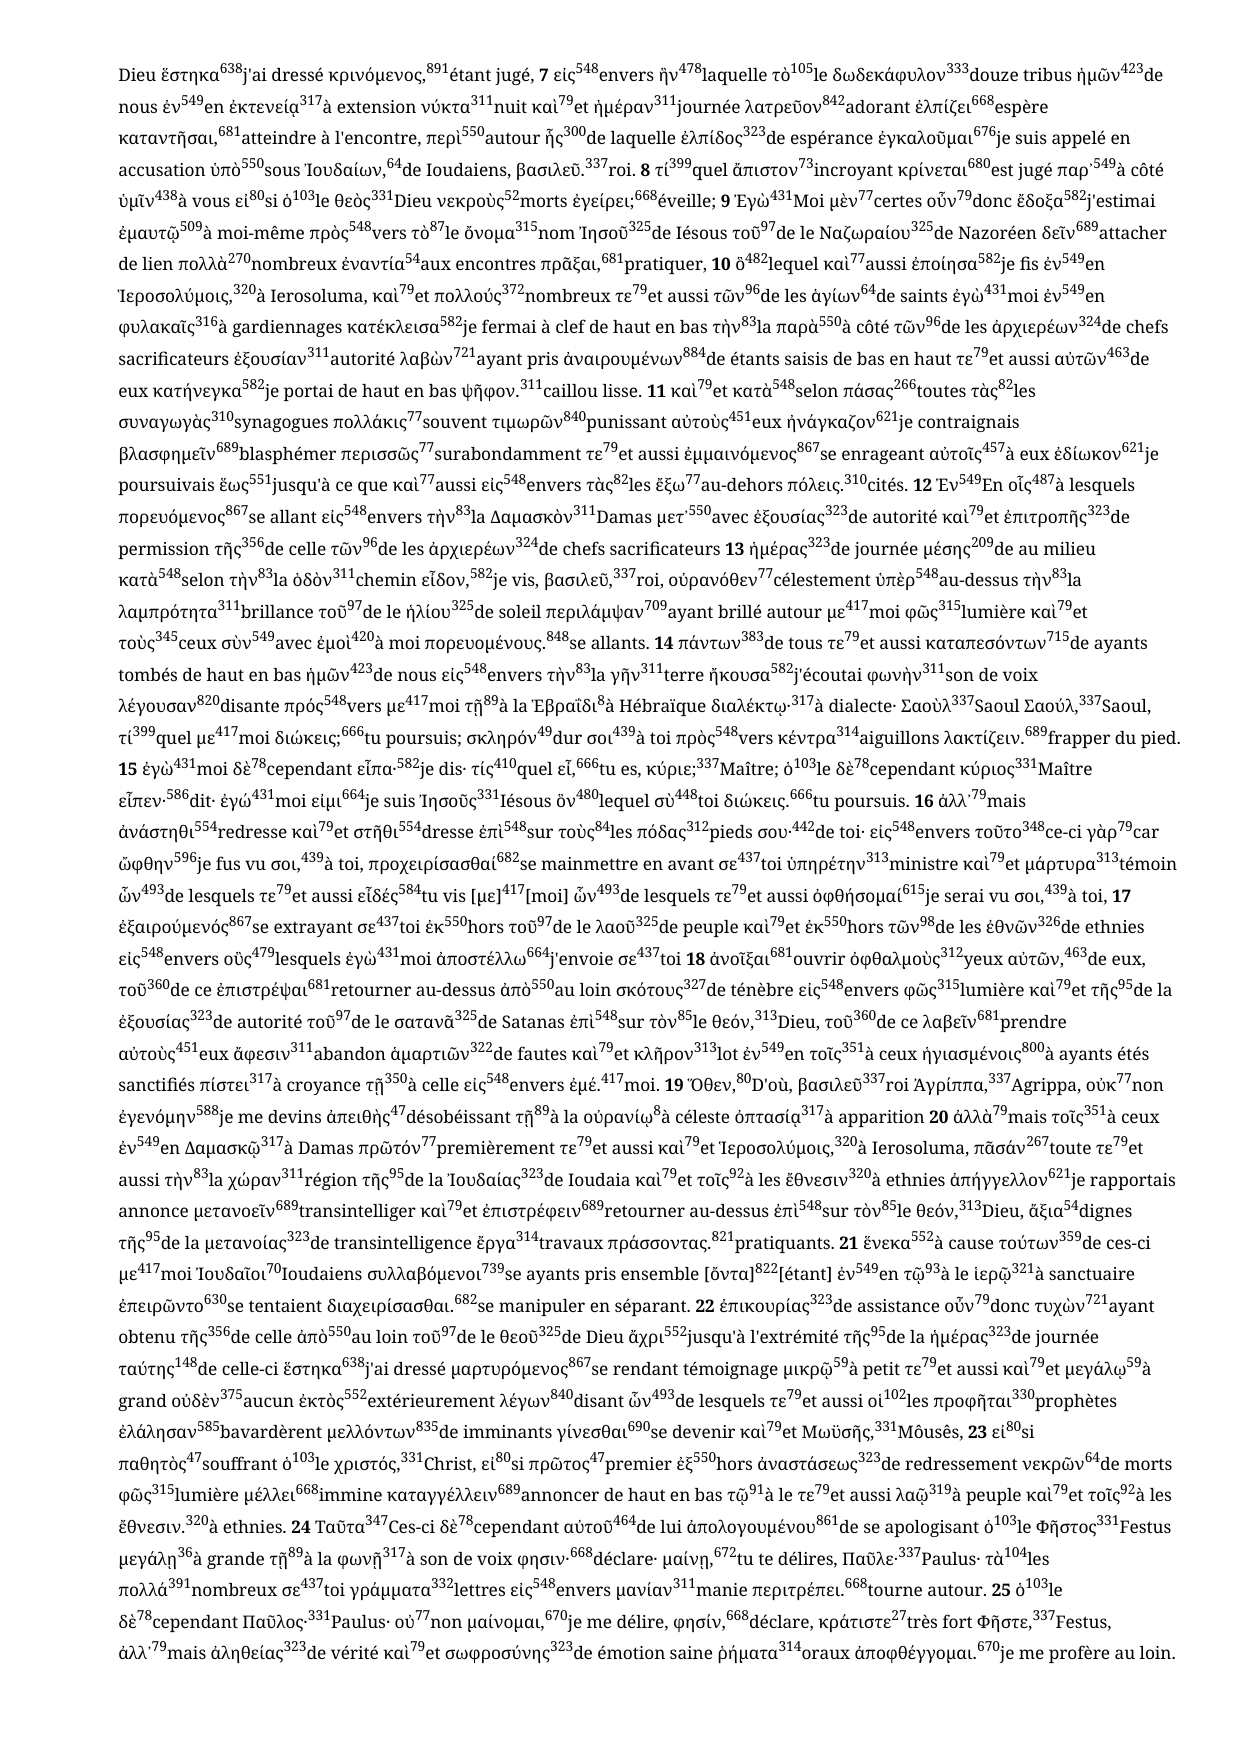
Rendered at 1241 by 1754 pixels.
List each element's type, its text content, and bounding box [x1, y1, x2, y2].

text 1 Ἀγρίππας331Agrippa δὲ78cependant πρὸς548vers τὸν85le Παῦλον313Paulus ἔφη·625déclarait· ἐπιτρέπεταί680est permis σοι439à toi περὶ550autour σεαυτοῦ522de toi-même λέγειν.689dire. τότε77alors ὁ103le Παῦλος331Paulus ἐκτείνας721ayant étendu dehors τὴν243la χεῖρα311main ἀπελογεῖτο·631se apologisait· 2 Περὶ550Autour πάντων385de tous ὧν493de lesquels ἐγκαλοῦμαι676je suis appelé en accusation ὑπὸ550sous Ἰουδαίων,64de Ioudaiens, βασιλεῦ337roi Ἀγρίππα,337Agrippa, ἥγημαι644je m'ai gouverné ἐμαυτὸν507moi-même μακάριον53bienheureux ἐπὶ550sur σοῦ442de toi μέλλων840imminant σήμερον77aujourd'hui ἀπολογεῖσθαι690se apologiser 3 μάλιστα77surtout γνώστην313connaisseur ὄντα822étant σε437toi πάντων282de tous τῶν98de les κατὰ548selon Ἰουδαίους52Ioudaiens ἐθῶν326de coutumes τε79et aussi καὶ79et ζητημάτων,326de sujets de recherches, διὸ79c'est pourquoi δέομαι670je m'attache de lien μακροθύμως77éloignement de fureur ἀκοῦσαί681écouter μου.424de moi. 4 Τὴν83La μὲν77certes οὖν79donc βίωσίν311manière d'existence μου424de moi [τὴν]478[celle] ἐκ550hors νεότητος323de jeunesse τὴν344celle ἀπ᾽550au loin ἀρχῆς323de origine γενομένην724se ayante devenue ἐν549en τῷ93à le ἔθνει321à ethnie μου424de moi ἔν549en τε79et aussi Ἱεροσολύμοις320à Ierosoluma ἴσασιν641ont su πάντες286tous [οἱ]102[les] Ἰουδαῖοι70Ioudaiens 5 προγινώσκοντές839connaissants avant με417moi ἄνωθεν,77d'en haut, ἐὰν80si le cas échéant θέλωσιν920que veuillent μαρτυρεῖν,689témoigner, ὅτι80en ce que κατὰ548selon τὴν83la ἀκριβεστάτην2plus exacte αἵρεσιν311hérésie τῆς95de la ἡμετέρας227de notre θρησκείας323de religion ἔζησα582je vécus Φαρισαῖος.331Pharisien. 6 καὶ79et νῦν77maintenant ἐπ᾽549sur ἐλπίδι317à espérance τῆς95de la εἰς548envers τοὺς84les πατέρας312pères ἡμῶν423de nous ἐπαγγελίας323de promesse γενομένης732de se ayante devenue ὑπὸ550sous τοῦ97de le θεοῦ325de Dieu ἕστηκα638j'ai dressé κρινόμενος,891étant jugé, 7 εἰς548envers ἣν478laquelle τὸ105le δωδεκάφυλον333douze tribus ἡμῶν423de nous ἐν549en ἐκτενείᾳ317à extension νύκτα311nuit καὶ79et ἡμέραν311journée λατρεῦον842adorant ἐλπίζει668espère καταντῆσαι,681atteindre à l'encontre, περὶ550autour ἧς300de laquelle ἐλπίδος323de espérance ἐγκαλοῦμαι676je suis appelé en accusation ὑπὸ550sous Ἰουδαίων,64de Ioudaiens, βασιλεῦ.337roi. 8 τί399quel ἄπιστον73incroyant κρίνεται680est jugé παρ᾽549à côté ὑμῖν438à vous εἰ80si ὁ103le θεὸς331Dieu νεκροὺς52morts ἐγείρει;668éveille; 9 Ἐγὼ431Moi μὲν77certes οὖν79donc ἔδοξα582j'estimai ἐμαυτῷ509à moi-même πρὸς548vers τὸ87le ὄνομα315nom Ἰησοῦ325de Iésous τοῦ97de le Ναζωραίου325de Nazoréen δεῖν689attacher de lien πολλὰ270nombreux ἐναντία54aux encontres πρᾶξαι,681pratiquer, 10 ὃ482lequel καὶ77aussi ἐποίησα582je fis ἐν549en Ἱεροσολύμοις,320à Ierosoluma, καὶ79et πολλούς372nombreux τε79et aussi τῶν96de les ἁγίων64de saints ἐγὼ431moi ἐν549en φυλακαῖς316à gardiennages κατέκλεισα582je fermai à clef de haut en bas τὴν83la παρὰ550à côté τῶν96de les ἀρχιερέων324de chefs sacrificateurs ἐξουσίαν311autorité λαβὼν721ayant pris ἀναιρουμένων884de étants saisis de bas en haut τε79et aussi αὐτῶν463de eux κατήνεγκα582je portai de haut en bas ψῆφον.311caillou lisse. 11 καὶ79et κατὰ548selon πάσας266toutes τὰς82les συναγωγὰς310synagogues πολλάκις77souvent τιμωρῶν840punissant αὐτοὺς451eux ἠνάγκαζον621je contraignais βλασφημεῖν689blasphémer περισσῶς77surabondamment τε79et aussi ἐμμαινόμενος867se enrageant αὐτοῖς457à eux ἐδίωκον621je poursuivais ἕως551jusqu'à ce que καὶ77aussi εἰς548envers τὰς82les ἔξω77au-dehors πόλεις.310cités. 12 Ἐν549En οἷς487à lesquels πορευόμενος867se allant εἰς548envers τὴν83la Δαμασκὸν311Damas μετ᾽550avec ἐξουσίας323de autorité καὶ79et ἐπιτροπῆς323de permission τῆς356de celle τῶν96de les ἀρχιερέων324de chefs sacrificateurs 13 ἡμέρας323de journée μέσης209de au milieu κατὰ548selon τὴν83la ὁδὸν311chemin εἶδον,582je vis, βασιλεῦ,337roi, οὐρανόθεν77célestement ὑπὲρ548au-dessus τὴν83la λαμπρότητα311brillance τοῦ97de le ἡλίου325de soleil περιλάμψαν709ayant brillé autour με417moi φῶς315lumière καὶ79et τοὺς345ceux σὺν549avec ἐμοὶ420à moi πορευομένους.848se allants. 14 πάντων383de tous τε79et aussi καταπεσόντων715de ayants tombés de haut en bas ἡμῶν423de nous εἰς548envers τὴν83la γῆν311terre ἤκουσα582j'écoutai φωνὴν311son de voix λέγουσαν820disante πρός548vers με417moi τῇ89à la Ἑβραΐδι8à Hébraïque διαλέκτῳ·317à dialecte· Σαοὺλ337Saoul Σαούλ,337Saoul, τί399quel με417moi διώκεις;666tu poursuis; σκληρόν49dur σοι439à toi πρὸς548vers κέντρα314aiguillons λακτίζειν.689frapper du pied. 15 ἐγὼ431moi δὲ78cependant εἶπα·582je dis· τίς410quel εἶ,666tu es, κύριε;337Maître; ὁ103le δὲ78cependant κύριος331Maître εἶπεν·586dit· ἐγώ431moi εἰμι664je suis Ἰησοῦς331Iésous ὃν480lequel σὺ448toi διώκεις.666tu poursuis. 16 ἀλλ᾽79mais ἀνάστηθι554redresse καὶ79et στῆθι554dresse ἐπὶ548sur τοὺς84les πόδας312pieds σου·442de toi· εἰς548envers τοῦτο348ce-ci γὰρ79car ὤφθην596je fus vu σοι,439à toi, προχειρίσασθαί682se mainmettre en avant σε437toi ὑπηρέτην313ministre καὶ79et μάρτυρα313témoin ὧν493de lesquels τε79et aussi εἶδές584tu vis [με]417[moi] ὧν493de lesquels τε79et aussi ὀφθήσομαί615je serai vu σοι,439à toi, 17 ἐξαιρούμενός867se extrayant σε437toi ἐκ550hors τοῦ97de le λαοῦ325de peuple καὶ79et ἐκ550hors τῶν98de les ἐθνῶν326de ethnies εἰς548envers οὓς479lesquels ἐγὼ431moi ἀποστέλλω664j'envoie σε437toi 18 ἀνοῖξαι681ouvrir ὀφθαλμοὺς312yeux αὐτῶν,463de eux, τοῦ360de ce ἐπιστρέψαι681retourner au-dessus ἀπὸ550au loin σκότους327de ténèbre εἰς548envers φῶς315lumière καὶ79et τῆς95de la ἐξουσίας323de autorité τοῦ97de le σατανᾶ325de Satanas ἐπὶ548sur τὸν85le θεόν,313Dieu, τοῦ360de ce λαβεῖν681prendre αὐτοὺς451eux ἄφεσιν311abandon ἁμαρτιῶν322de fautes καὶ79et κλῆρον313lot ἐν549en τοῖς351à ceux ἡγιασμένοις800à ayants étés sanctifiés πίστει317à croyance τῇ350à celle εἰς548envers ἐμέ.417moi. 19 Ὅθεν,80D'où, βασιλεῦ337roi Ἀγρίππα,337Agrippa, οὐκ77non ἐγενόμην588je me devins ἀπειθὴς47désobéissant τῇ89à la οὐρανίῳ8à céleste ὀπτασίᾳ317à apparition 20 ἀλλὰ79mais τοῖς351à ceux ἐν549en Δαμασκῷ317à Damas πρῶτόν77premièrement τε79et aussi καὶ79et Ἱεροσολύμοις,320à Ierosoluma, πᾶσάν267toute τε79et aussi τὴν83la χώραν311région τῆς95de la Ἰουδαίας323de Ioudaia καὶ79et τοῖς92à les ἔθνεσιν320à ethnies ἀπήγγελλον621je rapportais annonce μετανοεῖν689transintelliger καὶ79et ἐπιστρέφειν689retourner au-dessus ἐπὶ548sur τὸν85le θεόν,313Dieu, ἄξια54dignes τῆς95de la μετανοίας323de transintelligence ἔργα314travaux πράσσοντας.821pratiquants. 21 ἕνεκα552à cause τούτων359de ces-ci με417moi Ἰουδαῖοι70Ioudaiens συλλαβόμενοι739se ayants pris ensemble [ὄντα]822[étant] ἐν549en τῷ93à le ἱερῷ321à sanctuaire ἐπειρῶντο630se tentaient διαχειρίσασθαι.682se manipuler en séparant. 22 ἐπικουρίας323de assistance οὖν79donc τυχὼν721ayant obtenu τῆς356de celle ἀπὸ550au loin τοῦ97de le θεοῦ325de Dieu ἄχρι552jusqu'à l'extrémité τῆς95de la ἡμέρας323de journée ταύτης148de celle-ci ἕστηκα638j'ai dressé μαρτυρόμενος867se rendant témoignage μικρῷ59à petit τε79et aussi καὶ79et μεγάλῳ59à grand οὐδὲν375aucun ἐκτὸς552extérieurement λέγων840disant ὧν493de lesquels τε79et aussi οἱ102les προφῆται330prophètes ἐλάλησαν585bavardèrent μελλόντων835de imminants γίνεσθαι690se devenir καὶ79et Μωϋσῆς,331Môusês, 23 εἰ80si παθητὸς47souffrant ὁ103le χριστός,331Christ, εἰ80si πρῶτος47premier ἐξ550hors ἀναστάσεως323de redressement νεκρῶν64de morts φῶς315lumière μέλλει668immine καταγγέλλειν689annoncer de haut en bas τῷ91à le τε79et aussi λαῷ319à peuple καὶ79et τοῖς92à les ἔθνεσιν.320à ethnies. 24 Ταῦτα347Ces-ci δὲ78cependant αὐτοῦ464de lui ἀπολογουμένου861de se apologisant ὁ103le Φῆστος331Festus μεγάλῃ36à grande τῇ89à la φωνῇ317à son de voix φησιν·668déclare· μαίνῃ,672tu te délires, Παῦλε·337Paulus· τὰ104les πολλά391nombreux σε437toi γράμματα332lettres εἰς548envers μανίαν311manie περιτρέπει.668tourne autour. 25 ὁ103le δὲ78cependant Παῦλος·331Paulus· οὐ77non μαίνομαι,670je me délire, φησίν,668déclare, κράτιστε27très fort Φῆστε,337Festus, ἀλλ᾽79mais ἀληθείας323de vérité καὶ79et σωφροσύνης323de émotion saine ῥήματα314oraux ἀποφθέγγομαι.670je me profère au loin. 26 ἐπίσταται674se établit sûrement γὰρ79car περὶ550autour τούτων359de ces-ci ὁ103le βασιλεὺς331roi πρὸς548vers ὃν480lequel καὶ77aussi παρρησιαζόμενος867se oralisant franchement λαλῶ,664je bavarde, λανθάνειν689omettre γὰρ79car αὐτόν452lui [τι]375[un quelconque] τούτων359de ces-ci οὐ77non πείθομαι676je suis persuadé οὐθέν·375aucun· οὐ77non γάρ79car ἐστιν668est ἐν549en γωνίᾳ317à coin πεπραγμένον815ayant été pratiqué τοῦτο.366ce-ci. 27 πιστεύεις,666tu crois, βασιλεῦ337roi Ἀγρίππα,337Agrippa, τοῖς90à les προφήταις;318à prophètes; οἶδα638j'ai su ὅτι80en ce que πιστεύεις.666tu crois. 28 ὁ103le δὲ78cependant Ἀγρίππας331Agrippa πρὸς548vers τὸν85le Παῦλον·313Paulus· ἐν549en ὀλίγῳ380à peu με417moi πείθεις666tu persuades Χριστιανὸν313Chrétien ποιῆσαι.681faire. 29 ὁ103le δὲ78cependant Παῦλος·331Paulus· εὐξαίμην695que je me souhaite ἂν340le cas échéant τῷ91à le θεῷ319à Dieu καὶ79et ἐν549en ὀλίγῳ380à peu καὶ79et ἐν549en μεγάλῳ61à grand οὐ77non μόνον77seulement σὲ437toi ἀλλὰ79mais καὶ77aussi πάντας372tous τοὺς345ceux ἀκούοντάς821écoutants μου424de moi σήμερον77aujourd'hui γενέσθαι682se devenir τοιούτους345tels ὁποῖος410quel que καὶ77aussi ἐγώ431moi εἰμι664je suis παρεκτὸς552hormis τῶν96de les δεσμῶν324de liens τούτων.149de ceux-ci. 30 Ἀνέστη586Redressa τε79et aussi ὁ103le βασιλεὺς331roi καὶ79et ὁ103le ἡγεμὼν331gouverneur ἥ101la τε79et aussi Βερνίκη329Bernike καὶ79et οἱ363ceux συγκαθήμενοι866se asseyants ensemble αὐτοῖς,457à eux, 31 καὶ79et ἀναχωρήσαντες720ayants replacés ἐλάλουν624bavardaient πρὸς548vers ἀλλήλους501les uns les autres λέγοντες839disants ὅτι80en ce que οὐδὲν271aucun θανάτου325de trépas ἢ79ou δεσμῶν324de liens ἄξιόν55digne [τι]271[un quelconque] πράσσει668pratique ὁ103le ἄνθρωπος331être humain οὗτος.156celui-ci. 32 Ἀγρίππας331Agrippa δὲ78cependant τῷ91à le Φήστῳ319à Festus ἔφη·625déclarait· ἀπολελύσθαι688avoir été délié au loin ἐδύνατο631se pouvait ὁ103le ἄνθρωπος331être humain οὗτος156celui-ci εἰ551si μὴ77ne pas ἐπεκέκλητο661s'avait surnommé Καίσαρα.313Kaesar. [118, 59, 1181, 1665]
